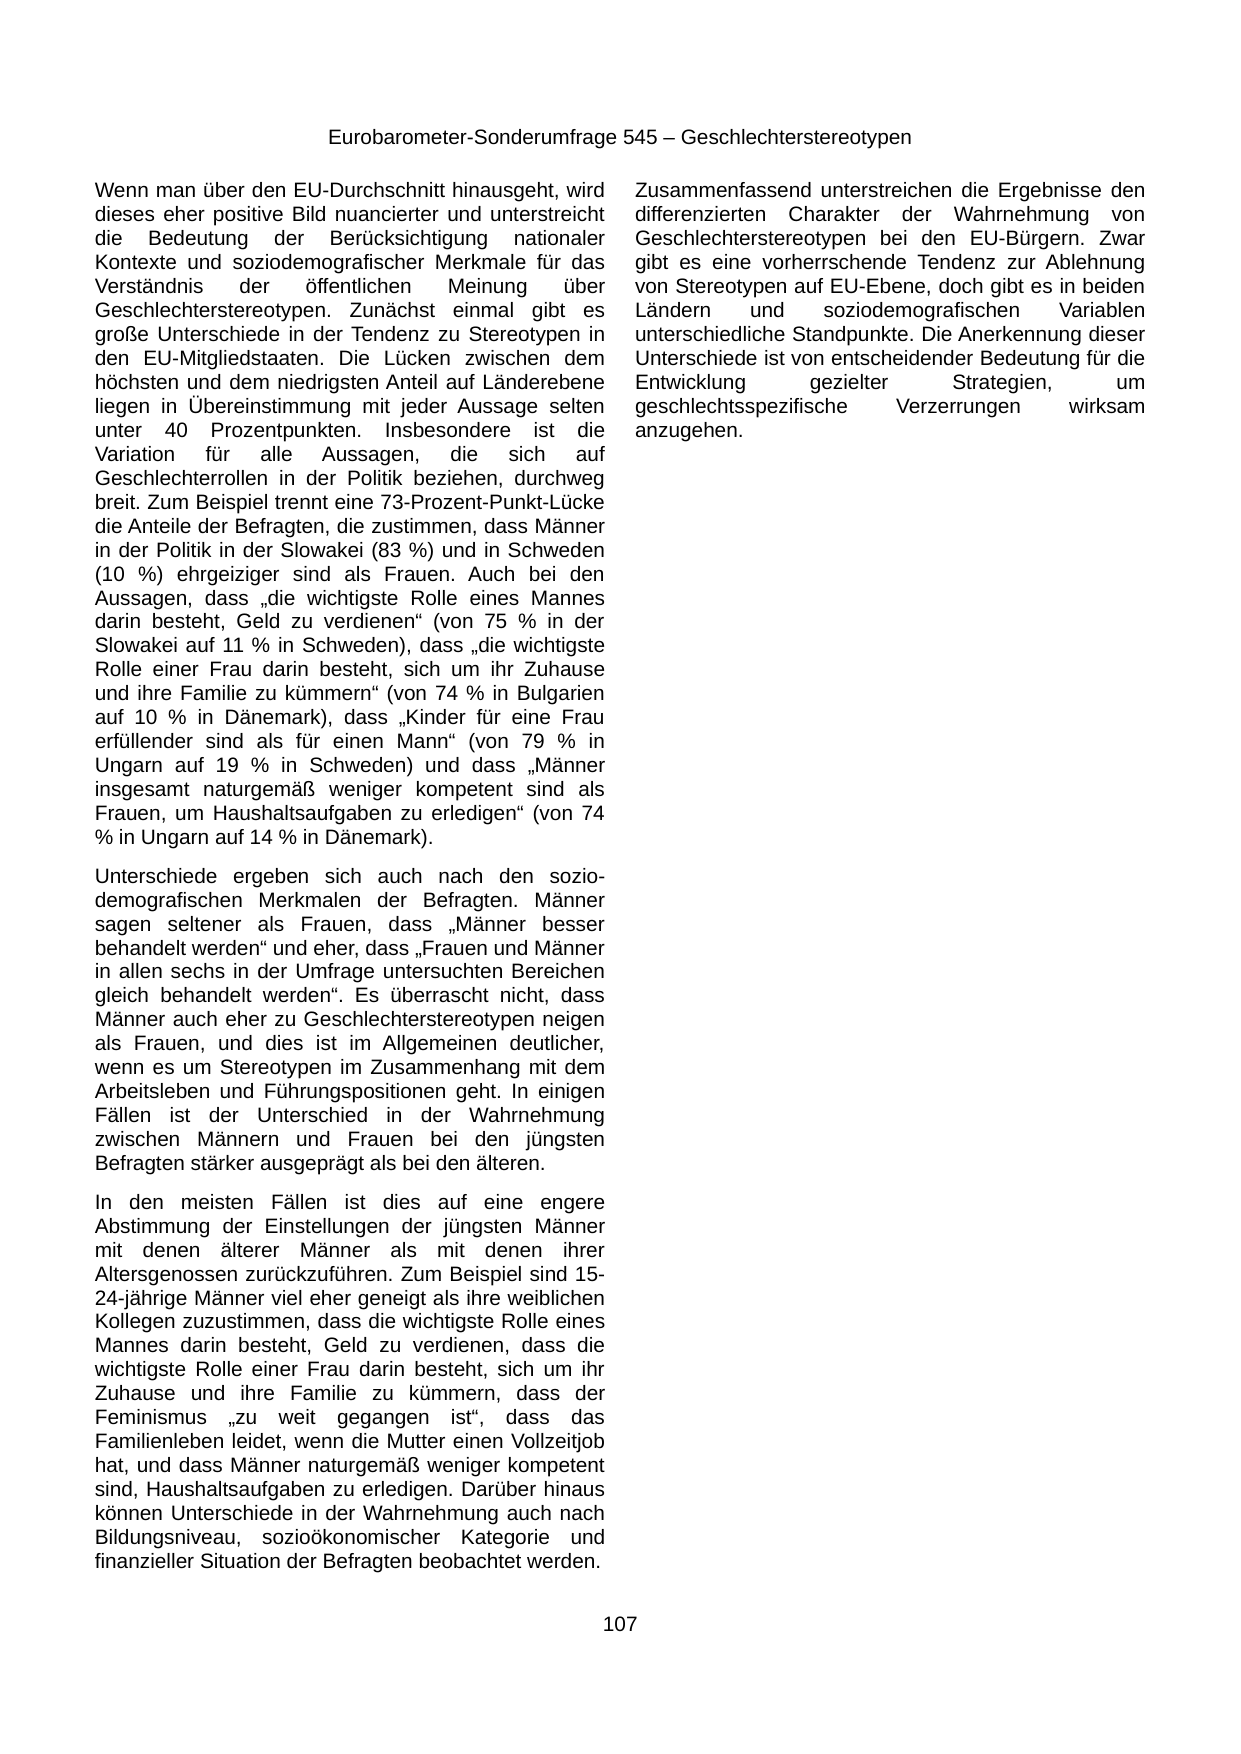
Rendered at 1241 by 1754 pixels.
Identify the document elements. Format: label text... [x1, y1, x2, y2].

text In den meisten Fällen ist dies auf eine engere Abstimmung der Einstellungen der jüngsten Männer mit denen älterer Männer als mit denen ihrer Altersgenossen zurückzuführen. Zum Beispiel sind 15-24-jährige Männer viel eher geneigt als ihre weiblichen Kollegen zuzustimmen, dass die wichtigste Rolle eines Mannes darin besteht, Geld zu verdienen, dass die wichtigste Rolle einer Frau darin besteht, sich um ihr Zuhause und ihre Familie zu kümmern, dass der Feminismus „zu weit gegangen ist“, dass das Familienleben leidet, wenn die Mutter einen Vollzeitjob hat, und dass Männer naturgemäß weniger kompetent sind, Haushaltsaufgaben zu erledigen. Darüber hinaus können Unterschiede in der Wahrnehmung auch nach Bildungsniveau, sozioökonomischer Kategorie und finanzieller Situation der Befragten beobachtet werden. [94, 1189, 605, 1573]
text Zusammenfassend unterstreichen die Ergebnisse den differenzierten Charakter der Wahrnehmung von Geschlechterstereotypen bei den EU-Bürgern. Zwar gibt es eine vorherrschende Tendenz zur Ablehnung von Stereotypen auf EU-Ebene, doch gibt es in beiden Ländern und soziodemografischen Variablen unterschiedliche Standpunkte. Die Anerkennung dieser Unterschiede ist von entscheidender Bedeutung für die Entwicklung gezielter Strategien, um geschlechtsspezifische Verzerrungen wirksam anzugehen. [635, 178, 1146, 442]
text Unterschiede ergeben sich auch nach den sozio-demografischen Merkmalen der Befragten. Männer sagen seltener als Frauen, dass „Männer besser behandelt werden“ und eher, dass „Frauen und Männer in allen sechs in der Umfrage untersuchten Bereichen gleich behandelt werden“. Es überrascht nicht, dass Männer auch eher zu Geschlechterstereotypen neigen als Frauen, und dies ist im Allgemeinen deutlicher, wenn es um Stereotypen im Zusammenhang mit dem Arbeitsleben und Führungspositionen geht. In einigen Fällen ist der Unterschied in der Wahrnehmung zwischen Männern und Frauen bei den jüngsten Befragten stärker ausgeprägt als bei den älteren. [94, 863, 605, 1175]
text Wenn man über den EU-Durchschnitt hinausgeht, wird dieses eher positive Bild nuancierter und unterstreicht die Bedeutung der Berücksichtigung nationaler Kontexte und soziodemografischer Merkmale für das Verständnis der öffentlichen Meinung über Geschlechterstereotypen. Zunächst einmal gibt es große Unterschiede in der Tendenz zu Stereotypen in den EU-Mitgliedstaaten. Die Lücken zwischen dem höchsten und dem niedrigsten Anteil auf Länderebene liegen in Übereinstimmung mit jeder Aussage selten unter 40 Prozentpunkten. Insbesondere ist die Variation für alle Aussagen, die sich auf Geschlechterrollen in der Politik beziehen, durchweg breit. Zum Beispiel trennt eine 73-Prozent-Punkt-Lücke die Anteile der Befragten, die zustimmen, dass Männer in der Politik in der Slowakei (83 %) und in Schweden (10 %) ehrgeiziger sind als Frauen. Auch bei den Aussagen, dass „die wichtigste Rolle eines Mannes darin besteht, Geld zu verdienen“ (von 75 % in der Slowakei auf 11 % in Schweden), dass „die wichtigste Rolle einer Frau darin besteht, sich um ihr Zuhause und ihre Familie zu kümmern“ (von 74 % in Bulgarien auf 10 % in Dänemark), dass „Kinder für eine Frau erfüllender sind als für einen Mann“ (von 79 % in Ungarn auf 19 % in Schweden) und dass „Männer insgesamt naturgemäß weniger kompetent sind als Frauen, um Haushaltsaufgaben zu erledigen“ (von 74 % in Ungarn auf 14 % in Dänemark). [94, 178, 605, 849]
